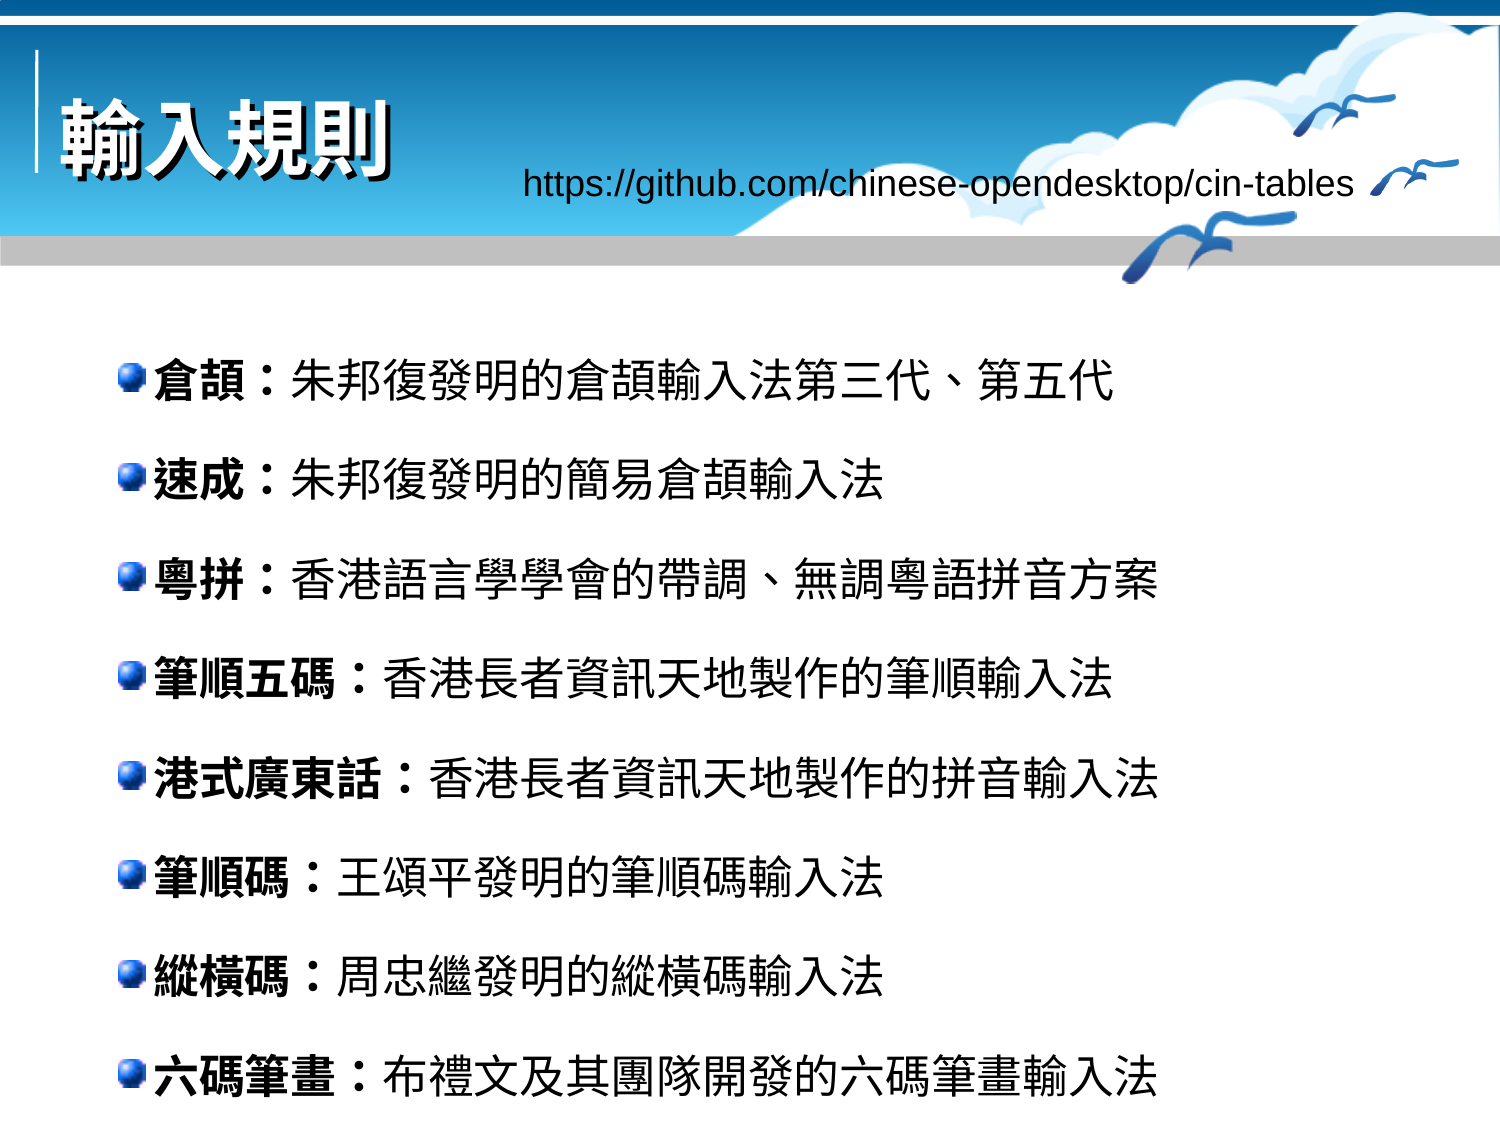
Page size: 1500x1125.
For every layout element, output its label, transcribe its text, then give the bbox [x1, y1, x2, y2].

picture [730, 12, 1500, 284]
title 輸入規則 [59, 86, 1465, 186]
list 倉頡：朱邦復發明的倉頡輸入法第三代、第五代 速成：朱邦復發明的簡易倉頡輸入法 粵拼：香港語言學學會的帶調、無調粵語拼音方案 筆順五碼：香港長者資訊天地製作的筆順輸入法 港式廣東話：香港長者資訊天地製作的拼音輸入法 筆順碼：王頌平發明的筆順碼輸入法 縱橫碼：周忠繼發明的縱橫碼輸入法 六碼筆畫：布禮文及其團隊開發的六碼筆畫輸入法 快碼：梁立人、劉文建發明的快碼輸入法 九方：梁立人、劉文建發明的左二右一輸入規則 粵語注音：陳錦添使用注音符號拼讀粵語的方案 [118, 311, 1441, 1111]
text_box https://github.com/chinese-opendesktop/cin-tables [507, 158, 1388, 216]
